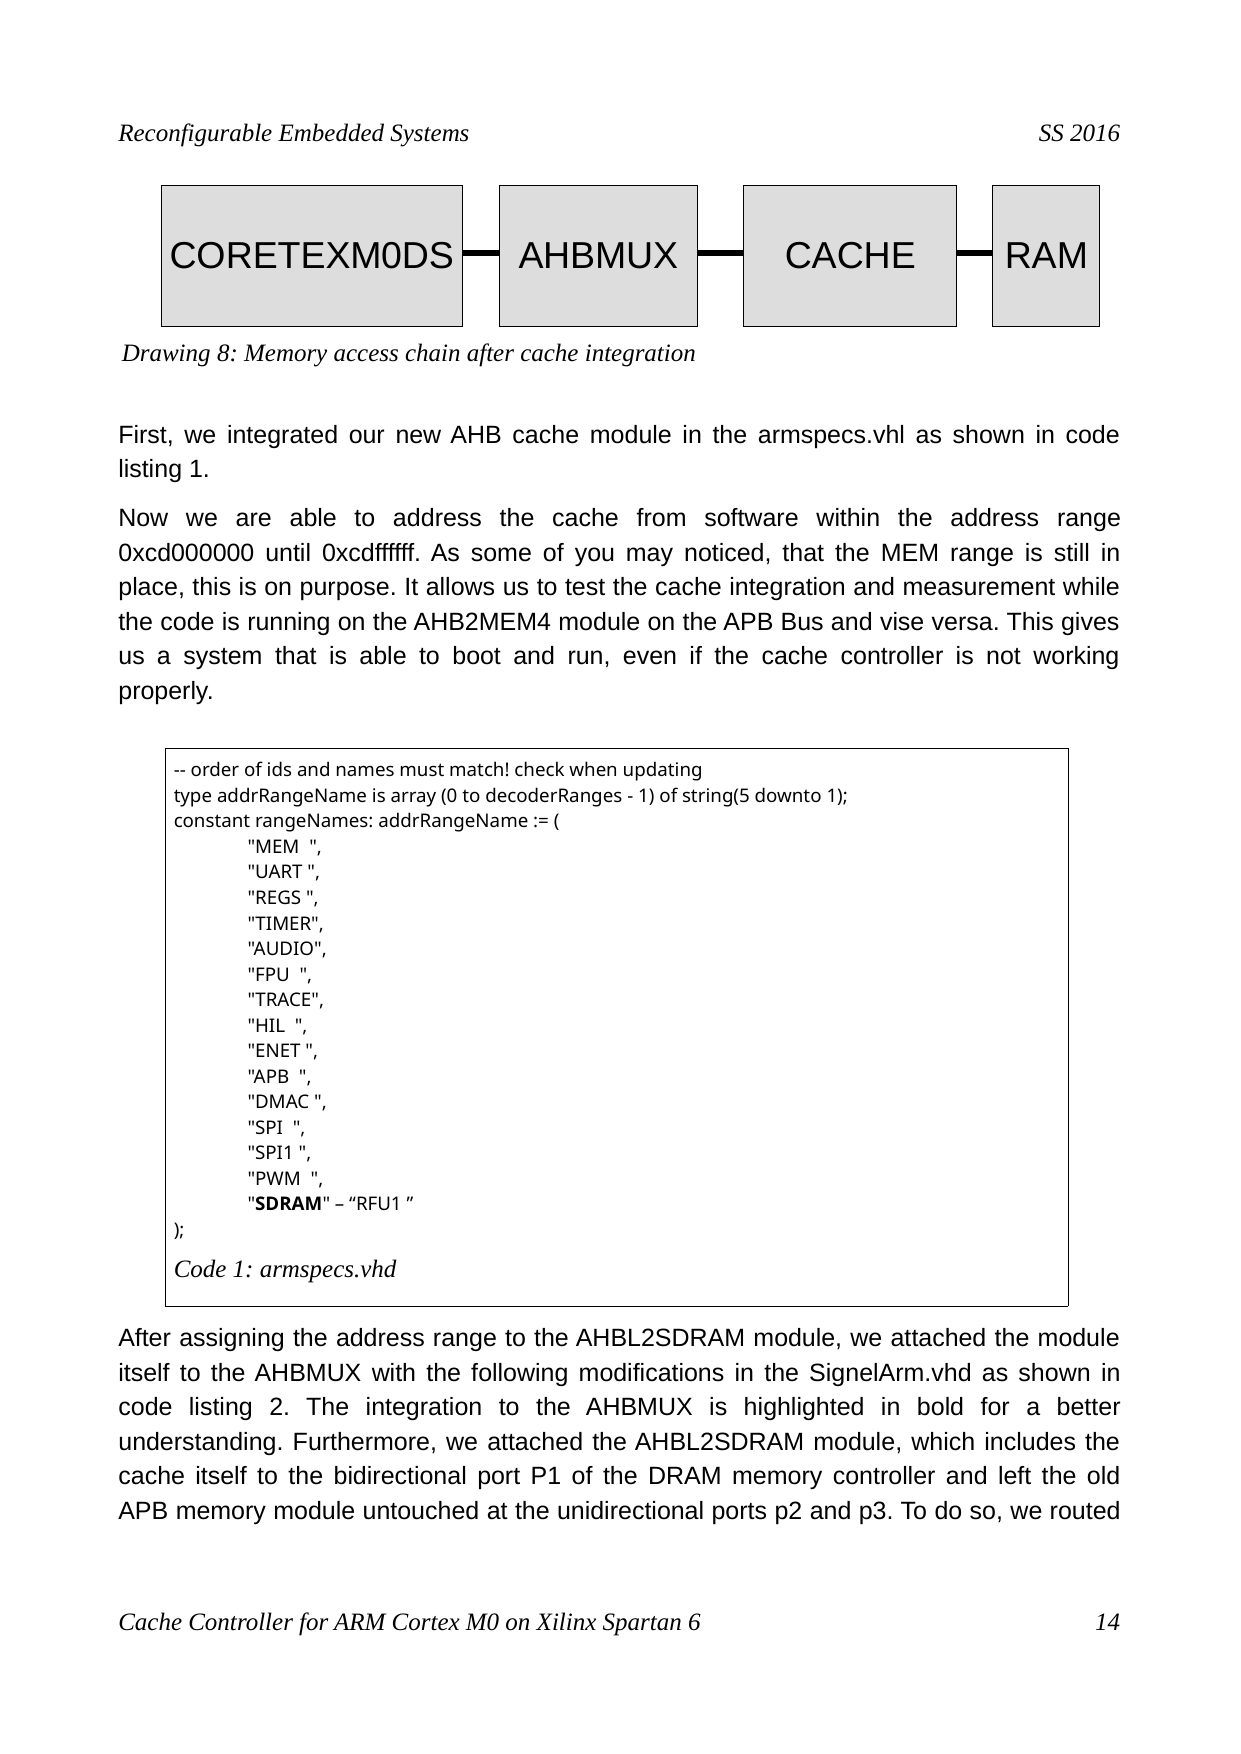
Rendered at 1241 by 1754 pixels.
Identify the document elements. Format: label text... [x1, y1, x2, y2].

text Now we are able to address the cache from software within the address range 0xcd000000 until 0xcdffffff. As some of you may noticed, that the MEM range is still in place, this is on purpose. It allows us to test the cache integration and measurement while the code is running on the AHB2MEM4 module on the APB Bus and vise versa. This gives us a system that is able to boot and run, even if the cache controller is not working properly. [118, 503, 1122, 704]
text "SDRAM" – “RFU1 ” [173, 1191, 1059, 1216]
text -- order of ids and names must match! check when updating [173, 757, 1059, 782]
text "TIMER", [173, 910, 1059, 935]
text type addrRangeName is array (0 to decoderRanges - 1) of string(5 downto 1); [173, 782, 1059, 808]
text "FPU ", [173, 961, 1059, 986]
text "SPI ", [173, 1114, 1059, 1139]
text "AUDIO", [173, 935, 1059, 961]
text First, we integrated our new AHB cache module in the armspecs.vhl as shown in code listing 1. [118, 176, 1126, 483]
text [122, 162, 1126, 174]
text "REGS ", [173, 884, 1059, 910]
text ); [173, 1216, 1059, 1242]
text "SPI1 ", [173, 1139, 1059, 1165]
text "ENET ", [173, 1037, 1059, 1063]
text "UART ", [173, 859, 1059, 884]
text "HIL ", [173, 1012, 1059, 1037]
text "PWM ", [173, 1165, 1059, 1191]
text Drawing 8: Memory access chain after cache integration [122, 174, 1126, 367]
text "DMAC ", [173, 1088, 1059, 1114]
text constant rangeNames: addrRangeName := ( [173, 808, 1059, 833]
text After assigning the address range to the AHBL2SDRAM module, we attached the module itself to the AHBMUX with the following modifications in the SignelArm.vhd as shown in code listing 2. The integration to the AHBMUX is highlighted in bold for a better understanding. Furthermore, we attached the AHBL2SDRAM module, which includes the cache itself to the bidirectional port P1 of the DRAM memory controller and left the old APB memory module untouched at the unidirectional ports p2 and p3. To do so, we routed [118, 725, 1122, 1524]
text "TRACE", [173, 986, 1059, 1012]
text Code 1: armspecs.vhd [173, 1254, 1059, 1283]
text "APB ", [173, 1063, 1059, 1088]
text "MEM ", [173, 833, 1059, 859]
